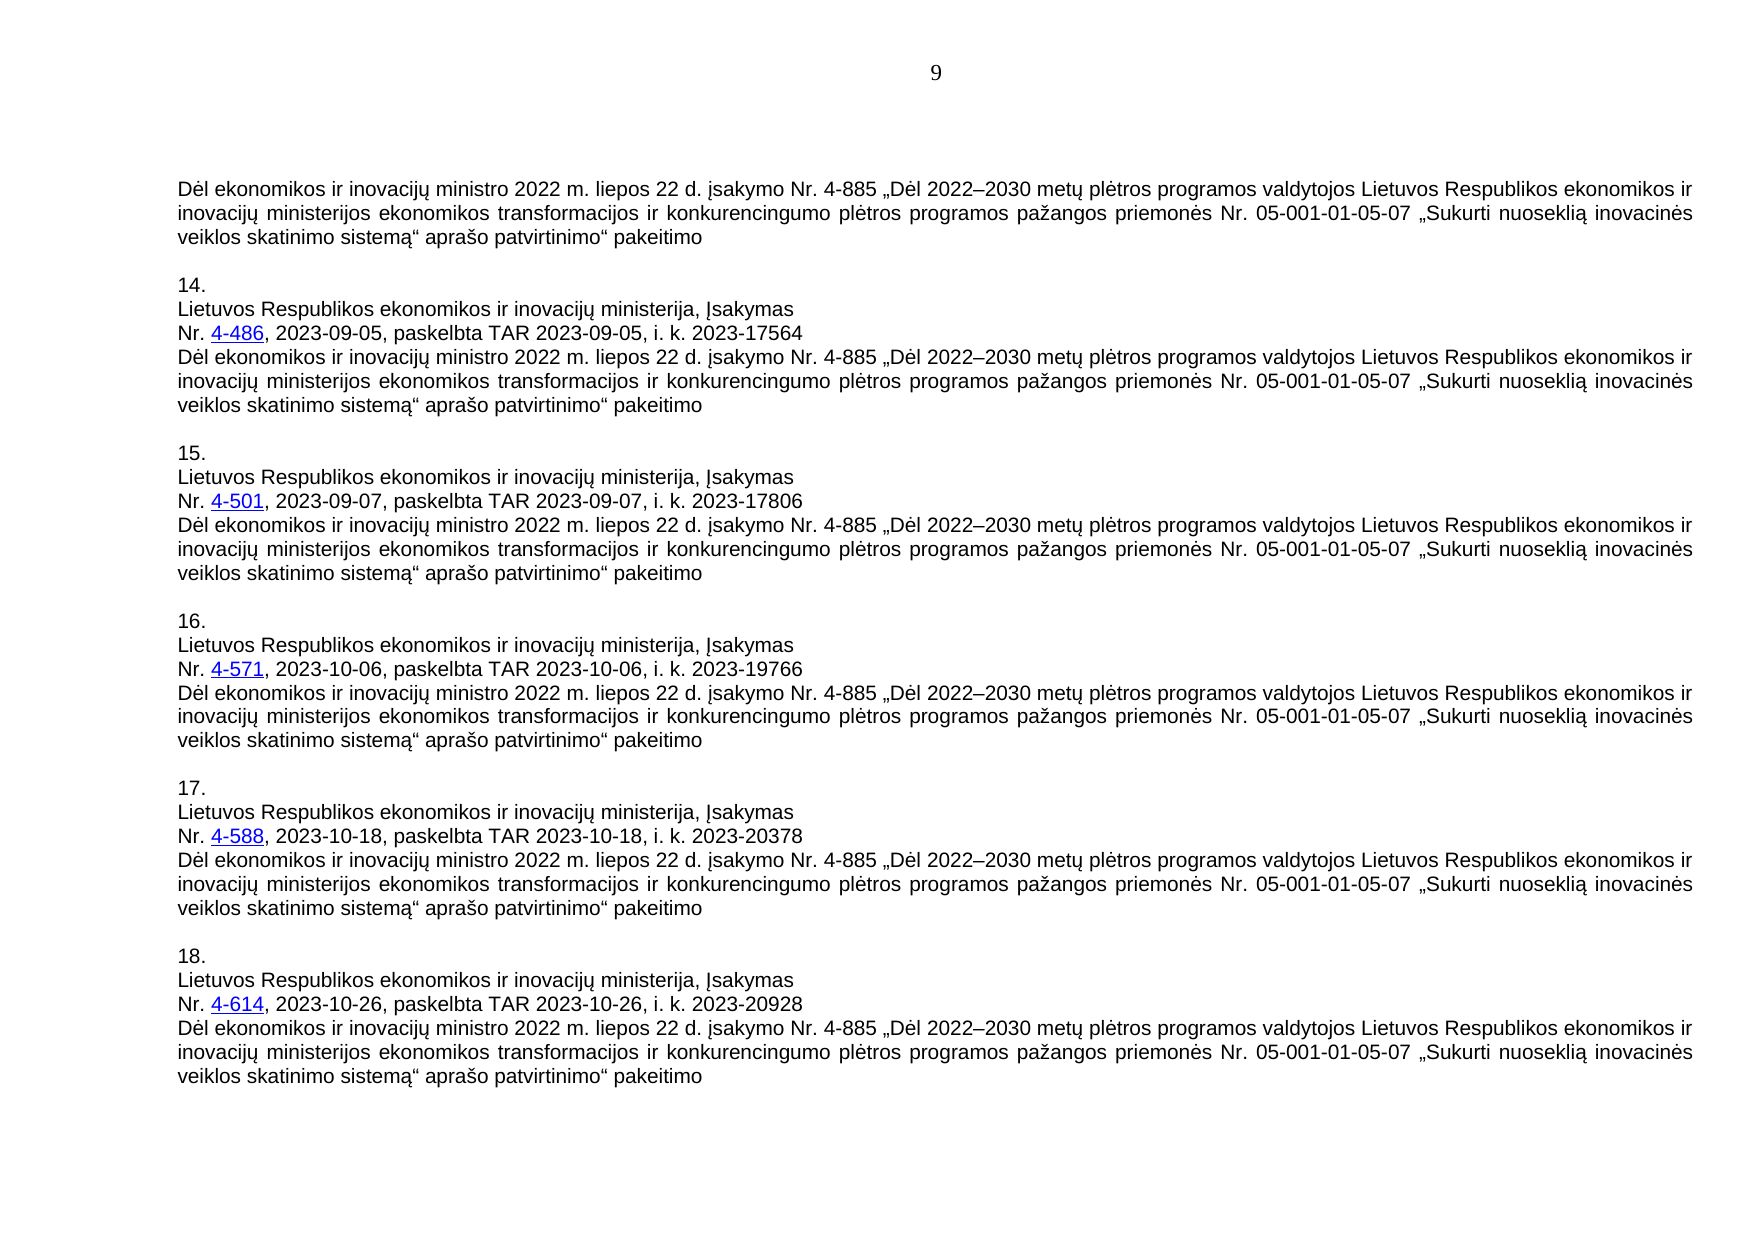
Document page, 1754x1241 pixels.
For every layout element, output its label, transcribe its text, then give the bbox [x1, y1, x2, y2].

text Nr. 4-501, 2023-09-07, paskelbta TAR 2023-09-07, i. k. 2023-17806 [177, 489, 1695, 513]
text Lietuvos Respublikos ekonomikos ir inovacijų ministerija, Įsakymas [177, 632, 1695, 656]
text Dėl ekonomikos ir inovacijų ministro 2022 m. liepos 22 d. įsakymo Nr. 4-885 „Dėl 2022–2030 metų plėtros programos valdytojos Lietuvos Respublikos ekonomikos ir inovacijų ministerijos ekonomikos transformacijos ir konkurencingumo plėtros programos pažangos priemonės Nr. 05-001-01-05-07 „Sukurti nuoseklią inovacinės veiklos skatinimo sistemą“ aprašo patvirtinimo“ pakeitimo [177, 177, 1695, 249]
text Nr. 4-588, 2023-10-18, paskelbta TAR 2023-10-18, i. k. 2023-20378 [177, 824, 1695, 848]
text Dėl ekonomikos ir inovacijų ministro 2022 m. liepos 22 d. įsakymo Nr. 4-885 „Dėl 2022–2030 metų plėtros programos valdytojos Lietuvos Respublikos ekonomikos ir inovacijų ministerijos ekonomikos transformacijos ir konkurencingumo plėtros programos pažangos priemonės Nr. 05-001-01-05-07 „Sukurti nuoseklią inovacinės veiklos skatinimo sistemą“ aprašo patvirtinimo“ pakeitimo [177, 1016, 1695, 1088]
text Nr. 4-486, 2023-09-05, paskelbta TAR 2023-09-05, i. k. 2023-17564 [177, 321, 1695, 345]
text Dėl ekonomikos ir inovacijų ministro 2022 m. liepos 22 d. įsakymo Nr. 4-885 „Dėl 2022–2030 metų plėtros programos valdytojos Lietuvos Respublikos ekonomikos ir inovacijų ministerijos ekonomikos transformacijos ir konkurencingumo plėtros programos pažangos priemonės Nr. 05-001-01-05-07 „Sukurti nuoseklią inovacinės veiklos skatinimo sistemą“ aprašo patvirtinimo“ pakeitimo [177, 848, 1695, 920]
text 15. [177, 441, 1695, 465]
text 16. [177, 608, 1695, 632]
text Lietuvos Respublikos ekonomikos ir inovacijų ministerija, Įsakymas [177, 465, 1695, 489]
text 17. [177, 776, 1695, 800]
text Nr. 4-571, 2023-10-06, paskelbta TAR 2023-10-06, i. k. 2023-19766 [177, 656, 1695, 680]
text Lietuvos Respublikos ekonomikos ir inovacijų ministerija, Įsakymas [177, 800, 1695, 824]
text Nr. 4-614, 2023-10-26, paskelbta TAR 2023-10-26, i. k. 2023-20928 [177, 992, 1695, 1016]
text 18. [177, 944, 1695, 968]
text 14. [177, 273, 1695, 297]
text Lietuvos Respublikos ekonomikos ir inovacijų ministerija, Įsakymas [177, 968, 1695, 992]
text Dėl ekonomikos ir inovacijų ministro 2022 m. liepos 22 d. įsakymo Nr. 4-885 „Dėl 2022–2030 metų plėtros programos valdytojos Lietuvos Respublikos ekonomikos ir inovacijų ministerijos ekonomikos transformacijos ir konkurencingumo plėtros programos pažangos priemonės Nr. 05-001-01-05-07 „Sukurti nuoseklią inovacinės veiklos skatinimo sistemą“ aprašo patvirtinimo“ pakeitimo [177, 680, 1695, 752]
text Lietuvos Respublikos ekonomikos ir inovacijų ministerija, Įsakymas [177, 297, 1695, 321]
text Dėl ekonomikos ir inovacijų ministro 2022 m. liepos 22 d. įsakymo Nr. 4-885 „Dėl 2022–2030 metų plėtros programos valdytojos Lietuvos Respublikos ekonomikos ir inovacijų ministerijos ekonomikos transformacijos ir konkurencingumo plėtros programos pažangos priemonės Nr. 05-001-01-05-07 „Sukurti nuoseklią inovacinės veiklos skatinimo sistemą“ aprašo patvirtinimo“ pakeitimo [177, 345, 1695, 417]
text Dėl ekonomikos ir inovacijų ministro 2022 m. liepos 22 d. įsakymo Nr. 4-885 „Dėl 2022–2030 metų plėtros programos valdytojos Lietuvos Respublikos ekonomikos ir inovacijų ministerijos ekonomikos transformacijos ir konkurencingumo plėtros programos pažangos priemonės Nr. 05-001-01-05-07 „Sukurti nuoseklią inovacinės veiklos skatinimo sistemą“ aprašo patvirtinimo“ pakeitimo [177, 513, 1695, 584]
